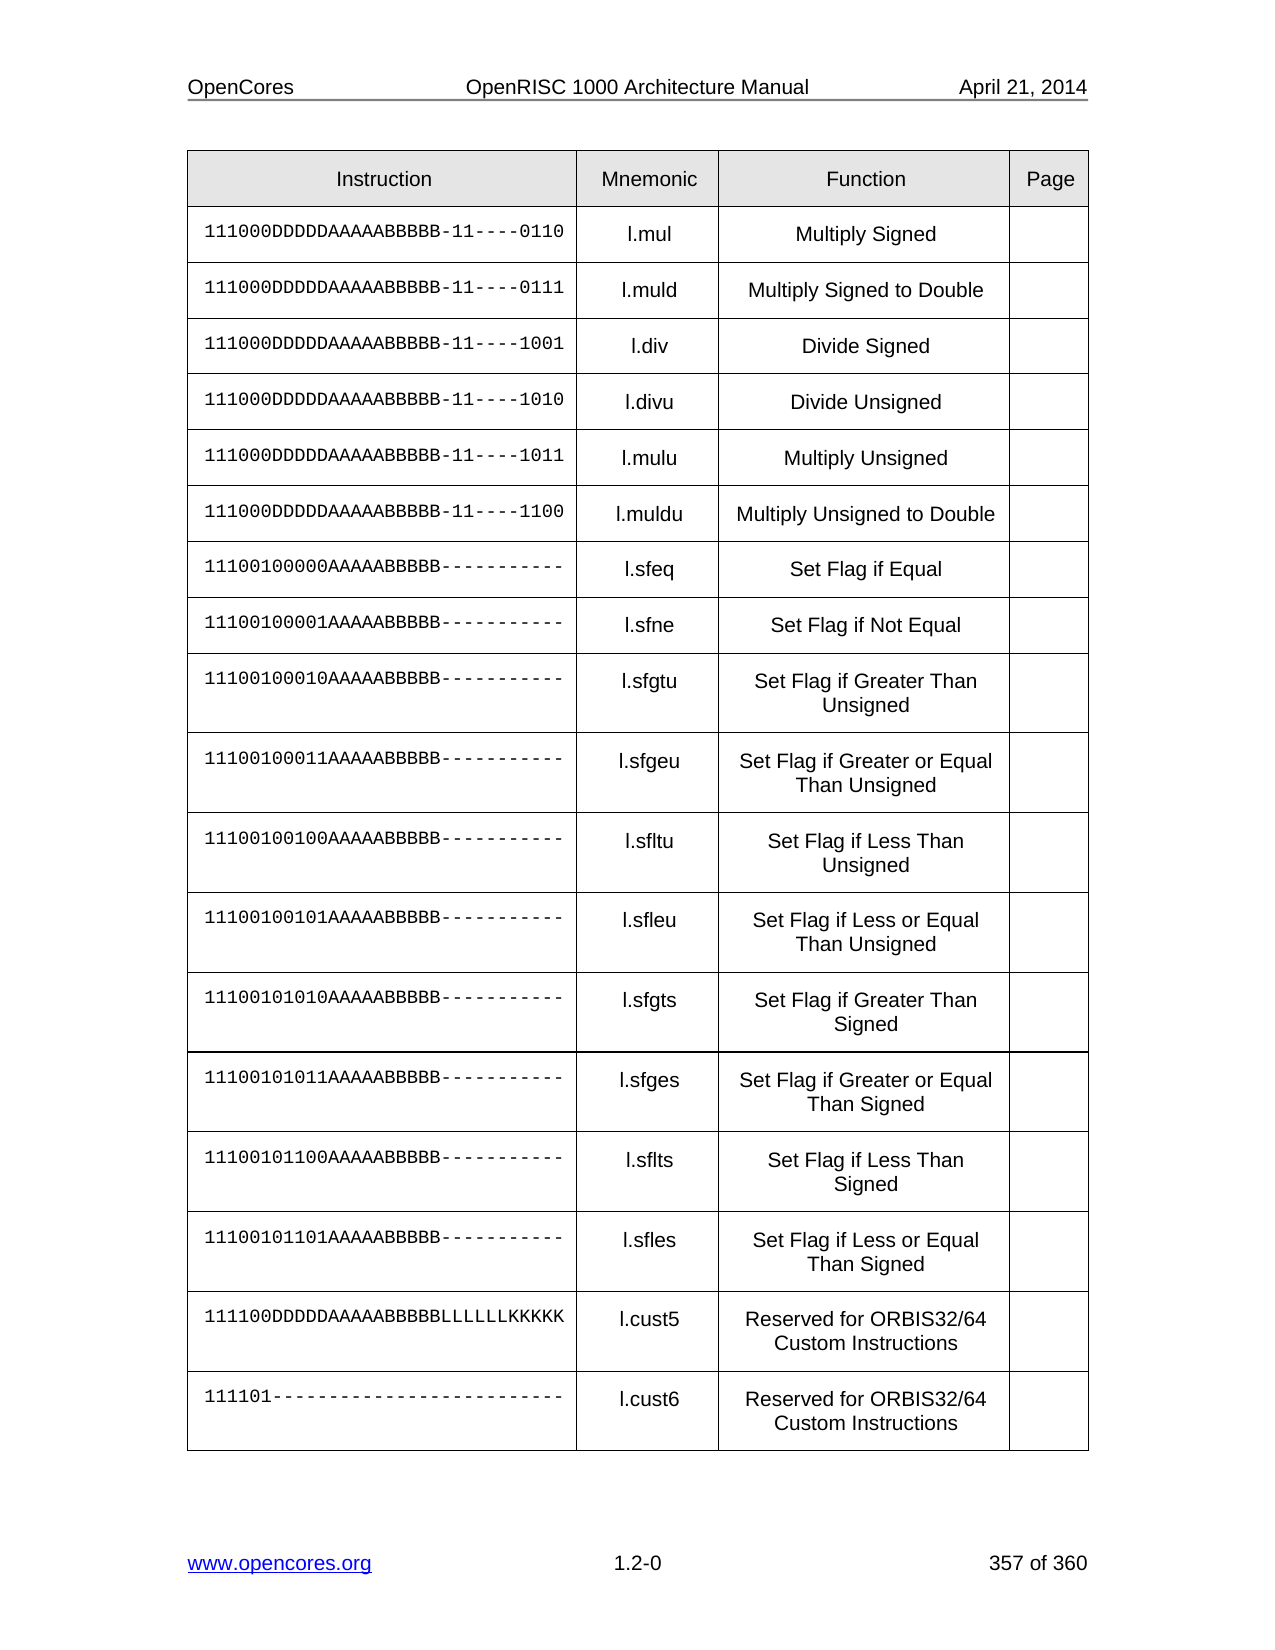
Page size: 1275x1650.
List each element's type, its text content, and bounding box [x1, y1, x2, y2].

table_cell [1010, 973, 1088, 1051]
table_header Function [719, 151, 1009, 206]
table_cell 111000DDDDDAAAAABBBBB-11----0111 [188, 263, 576, 317]
table_cell l.sfeq [577, 542, 718, 597]
table_cell Divide Signed [719, 319, 1009, 373]
table_cell l.sfles [577, 1212, 718, 1291]
table_cell Multiply Unsigned to Double [719, 486, 1009, 541]
table_cell 11100100001AAAAABBBBB----------- [188, 598, 576, 652]
table_cell l.sfgts [577, 973, 718, 1051]
table_cell [1010, 430, 1088, 485]
table_cell Set Flag if Less Than Unsigned [719, 813, 1009, 892]
table_cell Multiply Signed to Double [719, 263, 1009, 317]
table_cell [1010, 1053, 1088, 1131]
table_cell 11100101101AAAAABBBBB----------- [188, 1212, 576, 1291]
table_cell Set Flag if Not Equal [719, 598, 1009, 652]
table_cell 11100101100AAAAABBBBB----------- [188, 1132, 576, 1211]
table_cell l.divu [577, 374, 718, 429]
table_cell Set Flag if Greater or Equal Than Unsigned [719, 733, 1009, 812]
table_cell [1010, 486, 1088, 541]
table_cell l.cust5 [577, 1292, 718, 1371]
table_header Page [1010, 151, 1088, 206]
table_cell l.sflts [577, 1132, 718, 1211]
table_cell [1010, 374, 1088, 429]
table_cell [1010, 598, 1088, 652]
table_cell 11100100011AAAAABBBBB----------- [188, 733, 576, 812]
table_cell [1010, 893, 1088, 972]
table_cell 111000DDDDDAAAAABBBBB-11----1011 [188, 430, 576, 485]
table_cell l.muld [577, 263, 718, 317]
table_cell Set Flag if Less Than Signed [719, 1132, 1009, 1211]
table_cell l.sfgtu [577, 654, 718, 732]
table_cell Reserved for ORBIS32/64 Custom Instructions [719, 1372, 1009, 1450]
table_cell 11100100000AAAAABBBBB----------- [188, 542, 576, 597]
table_cell 11100100100AAAAABBBBB----------- [188, 813, 576, 892]
table_cell [1010, 1132, 1088, 1211]
table_header Instruction [188, 151, 576, 206]
table_cell [1010, 319, 1088, 373]
table_cell [1010, 654, 1088, 732]
table_cell Multiply Signed [719, 207, 1009, 262]
table_cell Set Flag if Less or Equal Than Signed [719, 1212, 1009, 1291]
table_cell 111101-------------------------- [188, 1372, 576, 1450]
table_cell [1010, 263, 1088, 317]
table_cell l.sfleu [577, 893, 718, 972]
table_cell [1010, 733, 1088, 812]
table_cell 111000DDDDDAAAAABBBBB-11----0110 [188, 207, 576, 262]
table_cell 11100100101AAAAABBBBB----------- [188, 893, 576, 972]
table_header Mnemonic [577, 151, 718, 206]
table_cell 111000DDDDDAAAAABBBBB-11----1100 [188, 486, 576, 541]
table_cell 111000DDDDDAAAAABBBBB-11----1010 [188, 374, 576, 429]
table_cell [1010, 813, 1088, 892]
table_cell Set Flag if Less or Equal Than Unsigned [719, 893, 1009, 972]
table_cell Set Flag if Equal [719, 542, 1009, 597]
table_cell 11100101010AAAAABBBBB----------- [188, 973, 576, 1051]
table_cell [1010, 1292, 1088, 1371]
table_cell 11100101011AAAAABBBBB----------- [188, 1053, 576, 1131]
table_cell l.cust6 [577, 1372, 718, 1450]
table_cell l.sfne [577, 598, 718, 652]
table_cell Reserved for ORBIS32/64 Custom Instructions [719, 1292, 1009, 1371]
table_cell l.muldu [577, 486, 718, 541]
table_cell [1010, 1212, 1088, 1291]
table_cell l.mulu [577, 430, 718, 485]
table_cell 11100100010AAAAABBBBB----------- [188, 654, 576, 732]
table_cell Set Flag if Greater Than Signed [719, 973, 1009, 1051]
table_cell [1010, 542, 1088, 597]
table_cell l.sfges [577, 1053, 718, 1131]
table_cell l.sfltu [577, 813, 718, 892]
table_cell Multiply Unsigned [719, 430, 1009, 485]
table_cell 111100DDDDDAAAAABBBBBLLLLLLKKKKK [188, 1292, 576, 1371]
table_cell [1010, 207, 1088, 262]
table_cell [1010, 1372, 1088, 1450]
table_cell l.sfgeu [577, 733, 718, 812]
table_cell Divide Unsigned [719, 374, 1009, 429]
table_cell l.div [577, 319, 718, 373]
table_cell Set Flag if Greater or Equal Than Signed [719, 1053, 1009, 1131]
table_cell 111000DDDDDAAAAABBBBB-11----1001 [188, 319, 576, 373]
table_cell l.mul [577, 207, 718, 262]
table_cell Set Flag if Greater Than Unsigned [719, 654, 1009, 732]
